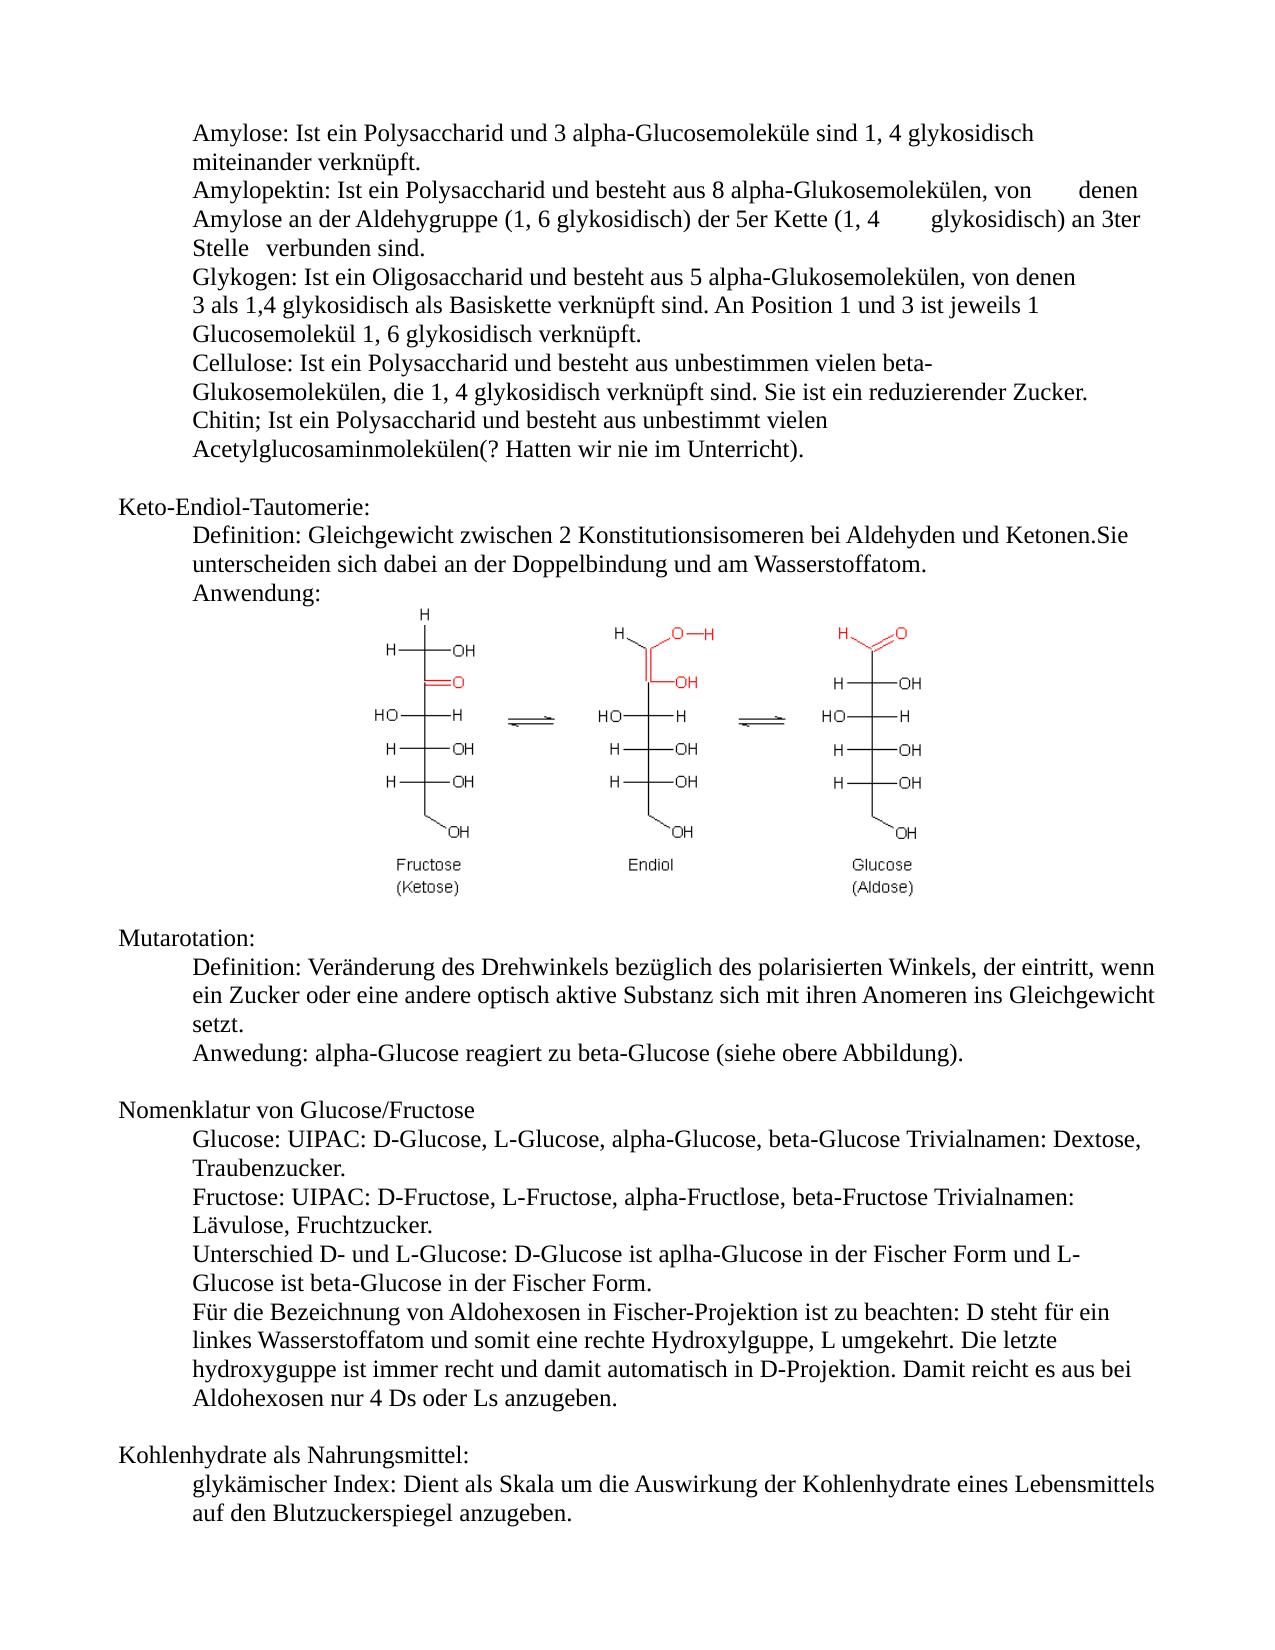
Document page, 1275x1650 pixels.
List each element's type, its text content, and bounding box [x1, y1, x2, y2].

text Nomenklatur von Glucose/Fructose [118, 1096, 1157, 1124]
text glykämischer Index: Dient als Skala um die Auswirkung der Kohlenhydrate eines Lebensmittels auf den Blutzuckerspiegel anzugeben. [118, 1469, 1157, 1527]
text Mutarotation: [118, 923, 1157, 952]
text Definition: Veränderung des Drehwinkels bezüglich des polarisierten Winkels, der eintritt, wenn ein Zucker oder eine andere optisch aktive Substanz sich mit ihren Anomeren ins Gleichgewicht setzt. [118, 952, 1157, 1038]
text Amylopektin: Ist ein Polysaccharid und besteht aus 8 alpha-Glukosemolekülen, von denen Amylose an der Aldehygruppe (1, 6 glykosidisch) der 5er Kette (1, 4 glykosidisch) an 3ter Stelle verbunden sind. [118, 176, 1157, 262]
text Kohlenhydrate als Nahrungsmittel: [118, 1441, 1157, 1469]
text Chitin; Ist ein Polysaccharid und besteht aus unbestimmt vielen Acetylglucosaminmolekülen(? Hatten wir nie im Unterricht). [118, 406, 1157, 463]
text Keto-Endiol-Tautomerie: [118, 492, 1157, 521]
text Anwendung: [118, 578, 1157, 607]
text Glucose: UIPAC: D-Glucose, L-Glucose, alpha-Glucose, beta-Glucose Trivialnamen: Dextose, Traubenzucker. [118, 1124, 1157, 1182]
text Glykogen: Ist ein Oligosaccharid und besteht aus 5 alpha-Glukosemolekülen, von denen 3 als 1,4 glykosidisch als Basiskette verknüpft sind. An Position 1 und 3 ist jeweils 1 Glucosemolekül 1, 6 glykosidisch verknüpft. [118, 262, 1157, 348]
text Anwedung: alpha-Glucose reagiert zu beta-Glucose (siehe obere Abbildung). [118, 1038, 1157, 1067]
text Definition: Gleichgewicht zwischen 2 Konstitutionsisomeren bei Aldehyden und Ketonen.Sie unterscheiden sich dabei an der Doppelbindung und am Wasserstoffatom. [118, 521, 1157, 578]
text Cellulose: Ist ein Polysaccharid und besteht aus unbestimmen vielen beta- Glukosemolekülen, die 1, 4 glykosidisch verknüpft sind. Sie ist ein reduzierender Zucker. [118, 348, 1157, 406]
text Amylose: Ist ein Polysaccharid und 3 alpha-Glucosemoleküle sind 1, 4 glykosidisch miteinander verknüpft. [118, 118, 1157, 176]
text Fructose: UIPAC: D-Fructose, L-Fructose, alpha-Fructlose, beta-Fructose Trivialnamen: Lävulose, Fruchtzucker. [118, 1182, 1157, 1239]
text Für die Bezeichnung von Aldohexosen in Fischer-Projektion ist zu beachten: D steht für ein linkes Wasserstoffatom und somit eine rechte Hydroxylguppe, L umgekehrt. Die letzte hydroxyguppe ist immer recht und damit automatisch in D-Projektion. Damit reicht es aus bei Aldohexosen nur 4 Ds oder Ls anzugeben. [118, 1297, 1157, 1412]
text Unterschied D- und L-Glucose: D-Glucose ist aplha-Glucose in der Fischer Form und L- Glucose ist beta-Glucose in der Fischer Form. [118, 1239, 1157, 1297]
picture [373, 590, 930, 901]
